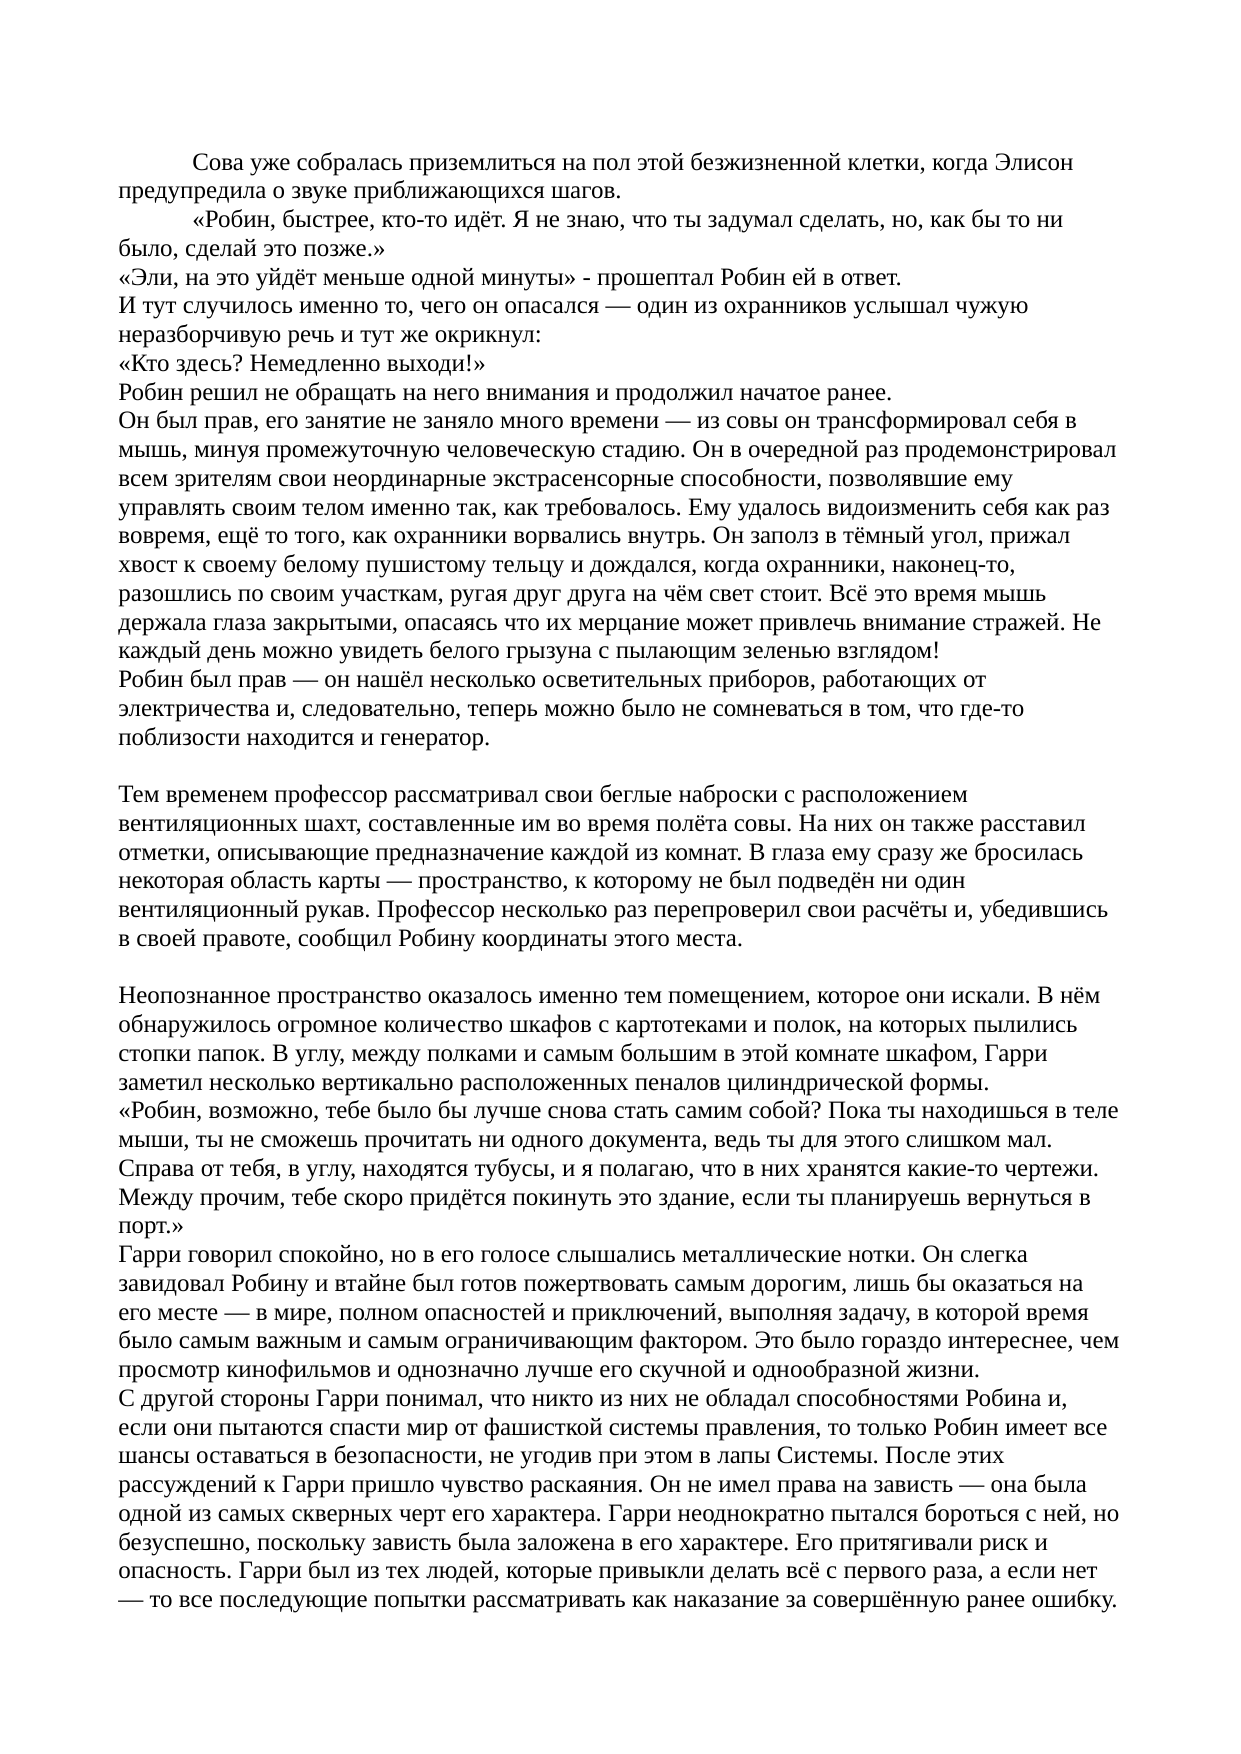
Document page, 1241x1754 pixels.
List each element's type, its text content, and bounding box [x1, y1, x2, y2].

text Робин решил не обращать на него внимания и продолжил начатое ранее. [118, 377, 1122, 406]
text Неопознанное пространство оказалось именно тем помещением, которое они искали. В нём обнаружилось огромное количество шкафов с картотеками и полок, на которых пылились стопки папок. В углу, между полками и самым большим в этой комнате шкафом, Гарри заметил несколько вертикально расположенных пеналов цилиндрической формы. [118, 981, 1122, 1096]
text Робин был прав — он нашёл несколько осветительных приборов, работающих от электричества и, следовательно, теперь можно было не сомневаться в том, что где-то поблизости находится и генератор. [118, 664, 1122, 751]
text «Эли, на это уйдёт меньше одной минуты» - прошептал Робин ей в ответ. [118, 262, 1122, 291]
text С другой стороны Гарри понимал, что никто из них не обладал способностями Робина и, если они пытаются спасти мир от фашисткой системы правления, то только Робин имеет все шансы оставаться в безопасности, не угодив при этом в лапы Системы. После этих рассуждений к Гарри пришло чувство раскаяния. Он не имел права на зависть — она была одной из самых скверных черт его характера. Гарри неоднократно пытался бороться с ней, но безуспешно, поскольку зависть была заложена в его характере. Его притягивали риск и опасность. Гарри был из тех людей, которые привыкли делать всё с первого раза, а если нет — то все последующие попытки рассматривать как наказание за совершённую ранее ошибку. [118, 1383, 1122, 1613]
text Тем временем профессор рассматривал свои беглые наброски с расположением вентиляционных шахт, составленные им во время полёта совы. На них он также расставил отметки, описывающие предназначение каждой из комнат. В глаза ему сразу же бросилась некоторая область карты — пространство, к которому не был подведён ни один вентиляционный рукав. Профессор несколько раз перепроверил свои расчёты и, убедившись в своей правоте, сообщил Робину координаты этого места. [118, 779, 1122, 952]
text «Кто здесь? Немедленно выходи!» [118, 348, 1122, 377]
text «Робин, возможно, тебе было бы лучше снова стать самим собой? Пока ты находишься в теле мыши, ты не сможешь прочитать ни одного документа, ведь ты для этого слишком мал. Справа от тебя, в углу, находятся тубусы, и я полагаю, что в них хранятся какие-то чертежи. Между прочим, тебе скоро придётся покинуть это здание, если ты планируешь вернуться в порт.» [118, 1096, 1122, 1239]
text И тут случилось именно то, чего он опасался — один из охранников услышал чужую неразборчивую речь и тут же окрикнул: [118, 291, 1122, 348]
text Он был прав, его занятие не заняло много времени — из совы он трансформировал себя в мышь, минуя промежуточную человеческую стадию. Он в очередной раз продемонстрировал всем зрителям свои неординарные экстрасенсорные способности, позволявшие ему управлять своим телом именно так, как требовалось. Ему удалось видоизменить себя как раз вовремя, ещё то того, как охранники ворвались внутрь. Он заполз в тёмный угол, прижал хвост к своему белому пушистому тельцу и дождался, когда охранники, наконец-то, разошлись по своим участкам, ругая друг друга на чём свет стоит. Всё это время мышь держала глаза закрытыми, опасаясь что их мерцание может привлечь внимание стражей. Не каждый день можно увидеть белого грызуна с пылающим зеленью взглядом! [118, 406, 1122, 664]
text Гарри говорил спокойно, но в его голосе слышались металлические нотки. Он слегка завидовал Робину и втайне был готов пожертвовать самым дорогим, лишь бы оказаться на его месте — в мире, полном опасностей и приключений, выполняя задачу, в которой время было самым важным и самым ограничивающим фактором. Это было гораздо интереснее, чем просмотр кинофильмов и однозначно лучше его скучной и однообразной жизни. [118, 1239, 1122, 1383]
text Сова уже собралась приземлиться на пол этой безжизненной клетки, когда Элисон предупредила о звуке приближающихся шагов. [118, 147, 1122, 204]
text «Робин, быстрее, кто-то идёт. Я не знаю, что ты задумал сделать, но, как бы то ни было, сделай это позже.» [118, 204, 1122, 262]
